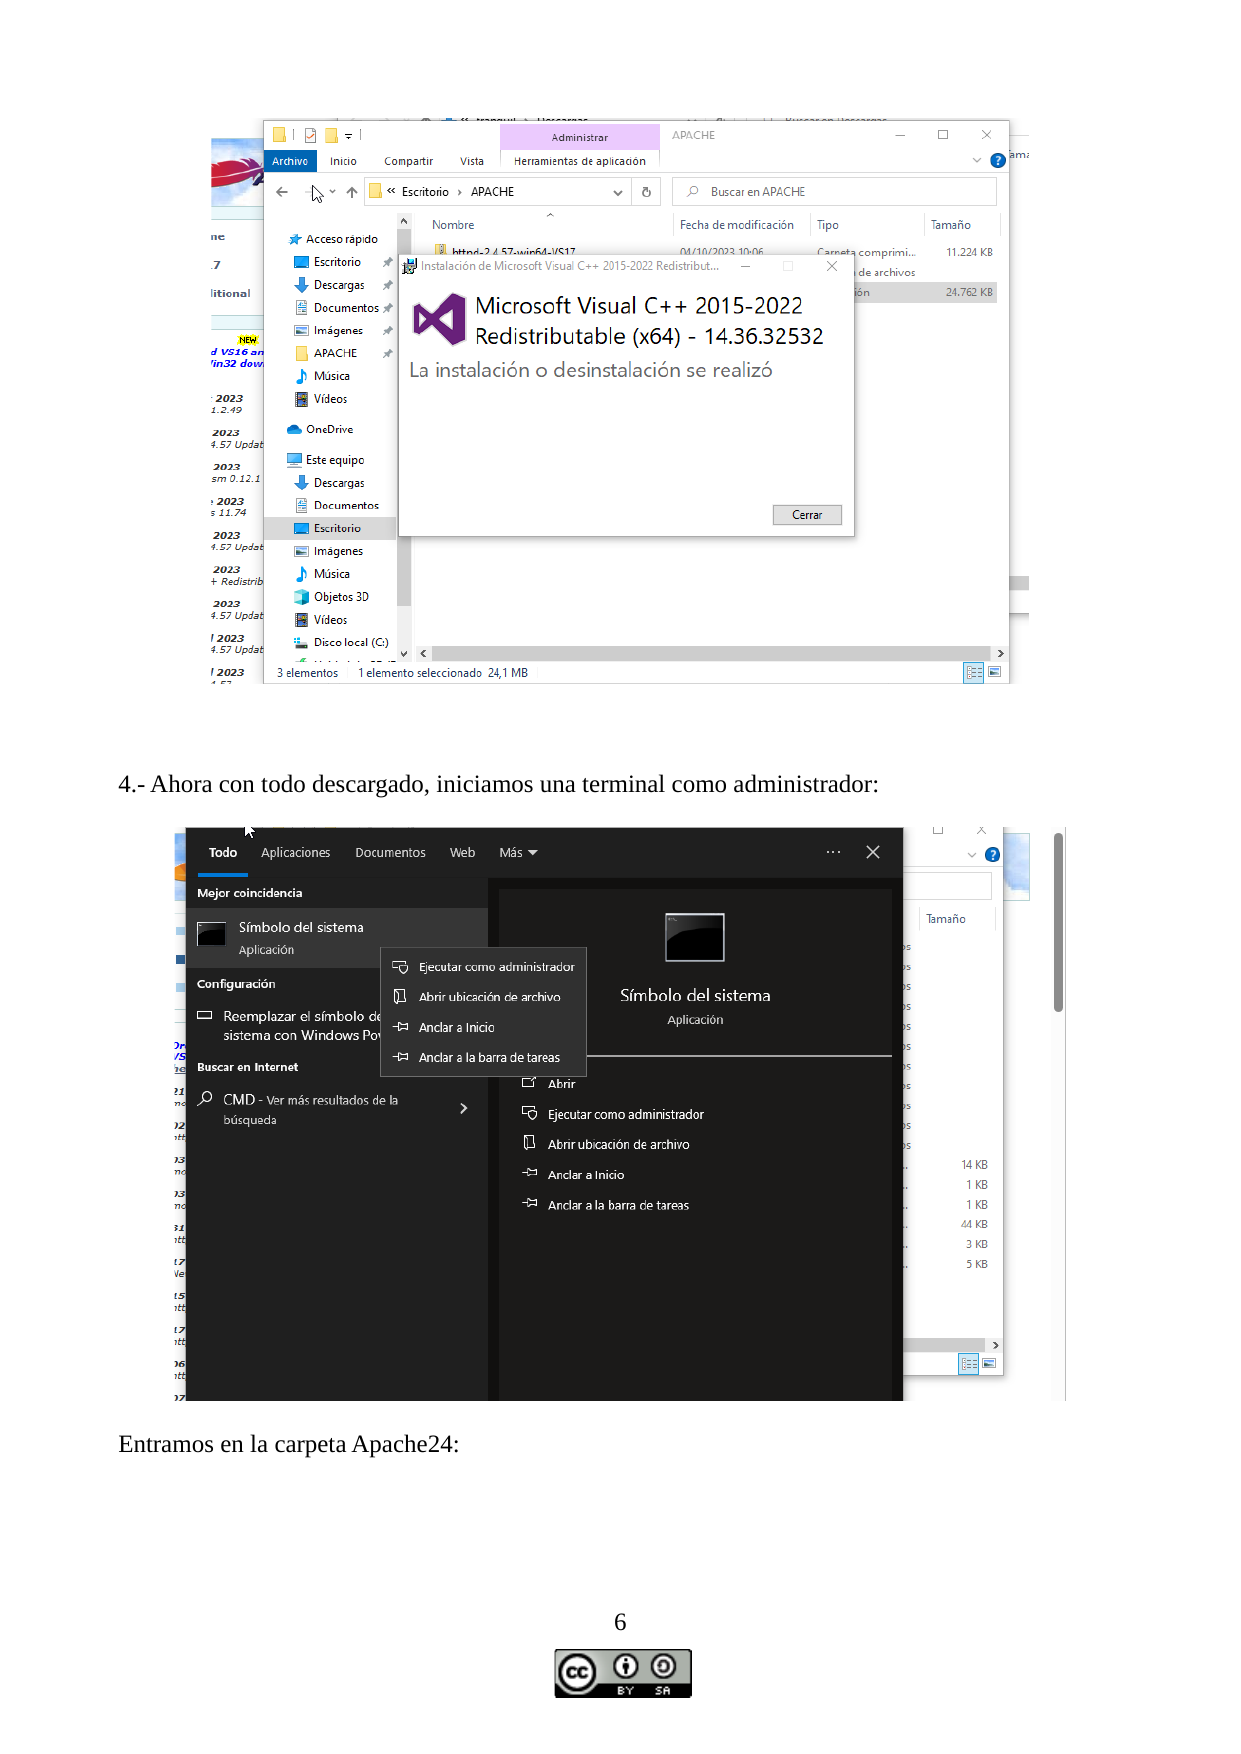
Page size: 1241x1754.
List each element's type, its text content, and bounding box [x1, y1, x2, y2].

picture [174, 827, 1066, 1401]
picture [554, 1649, 692, 1698]
picture [211, 118, 1029, 684]
text Entramos en la carpeta Apache24: [118, 1429, 1122, 1458]
text 4.- Ahora con todo descargado, iniciamos una terminal como administrador: [118, 769, 1122, 798]
